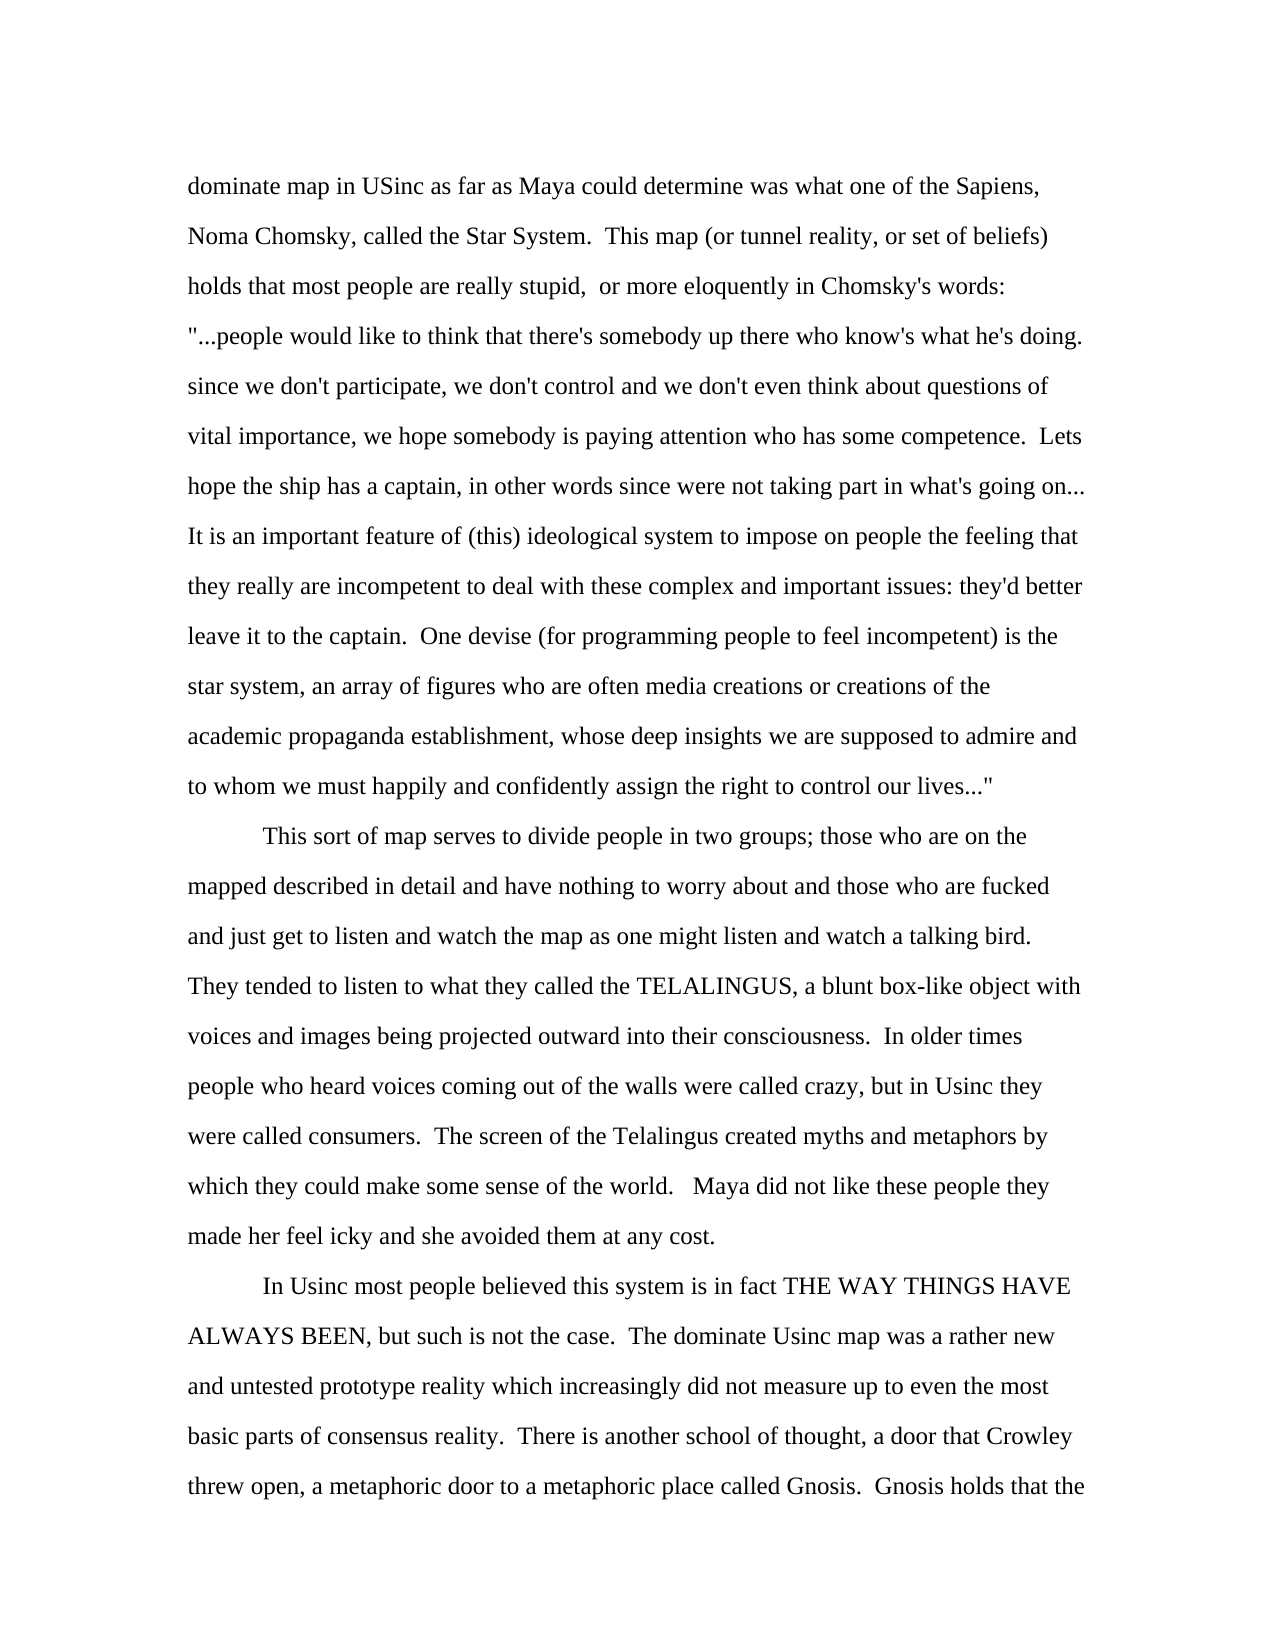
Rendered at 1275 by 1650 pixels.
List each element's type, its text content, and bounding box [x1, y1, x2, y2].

text This sort of map serves to divide people in two groups; those who are on the mapped described in detail and have nothing to worry about and those who are fucked and just get to listen and watch the map as one might listen and watch a talking bird. They tended to listen to what they called the TELALINGUS, a blunt box-like object with voices and images being projected outward into their consciousness. In older times people who heard voices coming out of the walls were called crazy, but in Usinc they were called consumers. The screen of the Telalingus created myths and metaphors by which they could make some sense of the world. Maya did not like these people they made her feel icky and she avoided them at any cost. [187, 800, 1087, 1250]
text In Usinc most people believed this system is in fact THE WAY THINGS HAVE ALWAYS BEEN, but such is not the case. The dominate Usinc map was a rather new and untested prototype reality which increasingly did not measure up to even the most basic parts of consensus reality. There is another school of thought, a door that Crowley threw open, a metaphoric door to a metaphoric place called Gnosis. Gnosis holds that the [187, 1250, 1087, 1500]
text dominate map in USinc as far as Maya could determine was what one of the Sapiens, Noma Chomsky, called the Star System. This map (or tunnel reality, or set of beliefs) holds that most people are really stupid, or more eloquently in Chomsky's words: "...people would like to think that there's somebody up there who know's what he's doing. since we don't participate, we don't control and we don't even think about questions of vital importance, we hope somebody is paying attention who has some competence. Lets hope the ship has a captain, in other words since were not taking part in what's going on... It is an important feature of (this) ideological system to impose on people the feeling that they really are incompetent to deal with these complex and important issues: they'd better leave it to the captain. One devise (for programming people to feel incompetent) is the star system, an array of figures who are often media creations or creations of the academic propaganda establishment, whose deep insights we are supposed to admire and to whom we must happily and confidently assign the right to control our lives..." [187, 150, 1087, 800]
